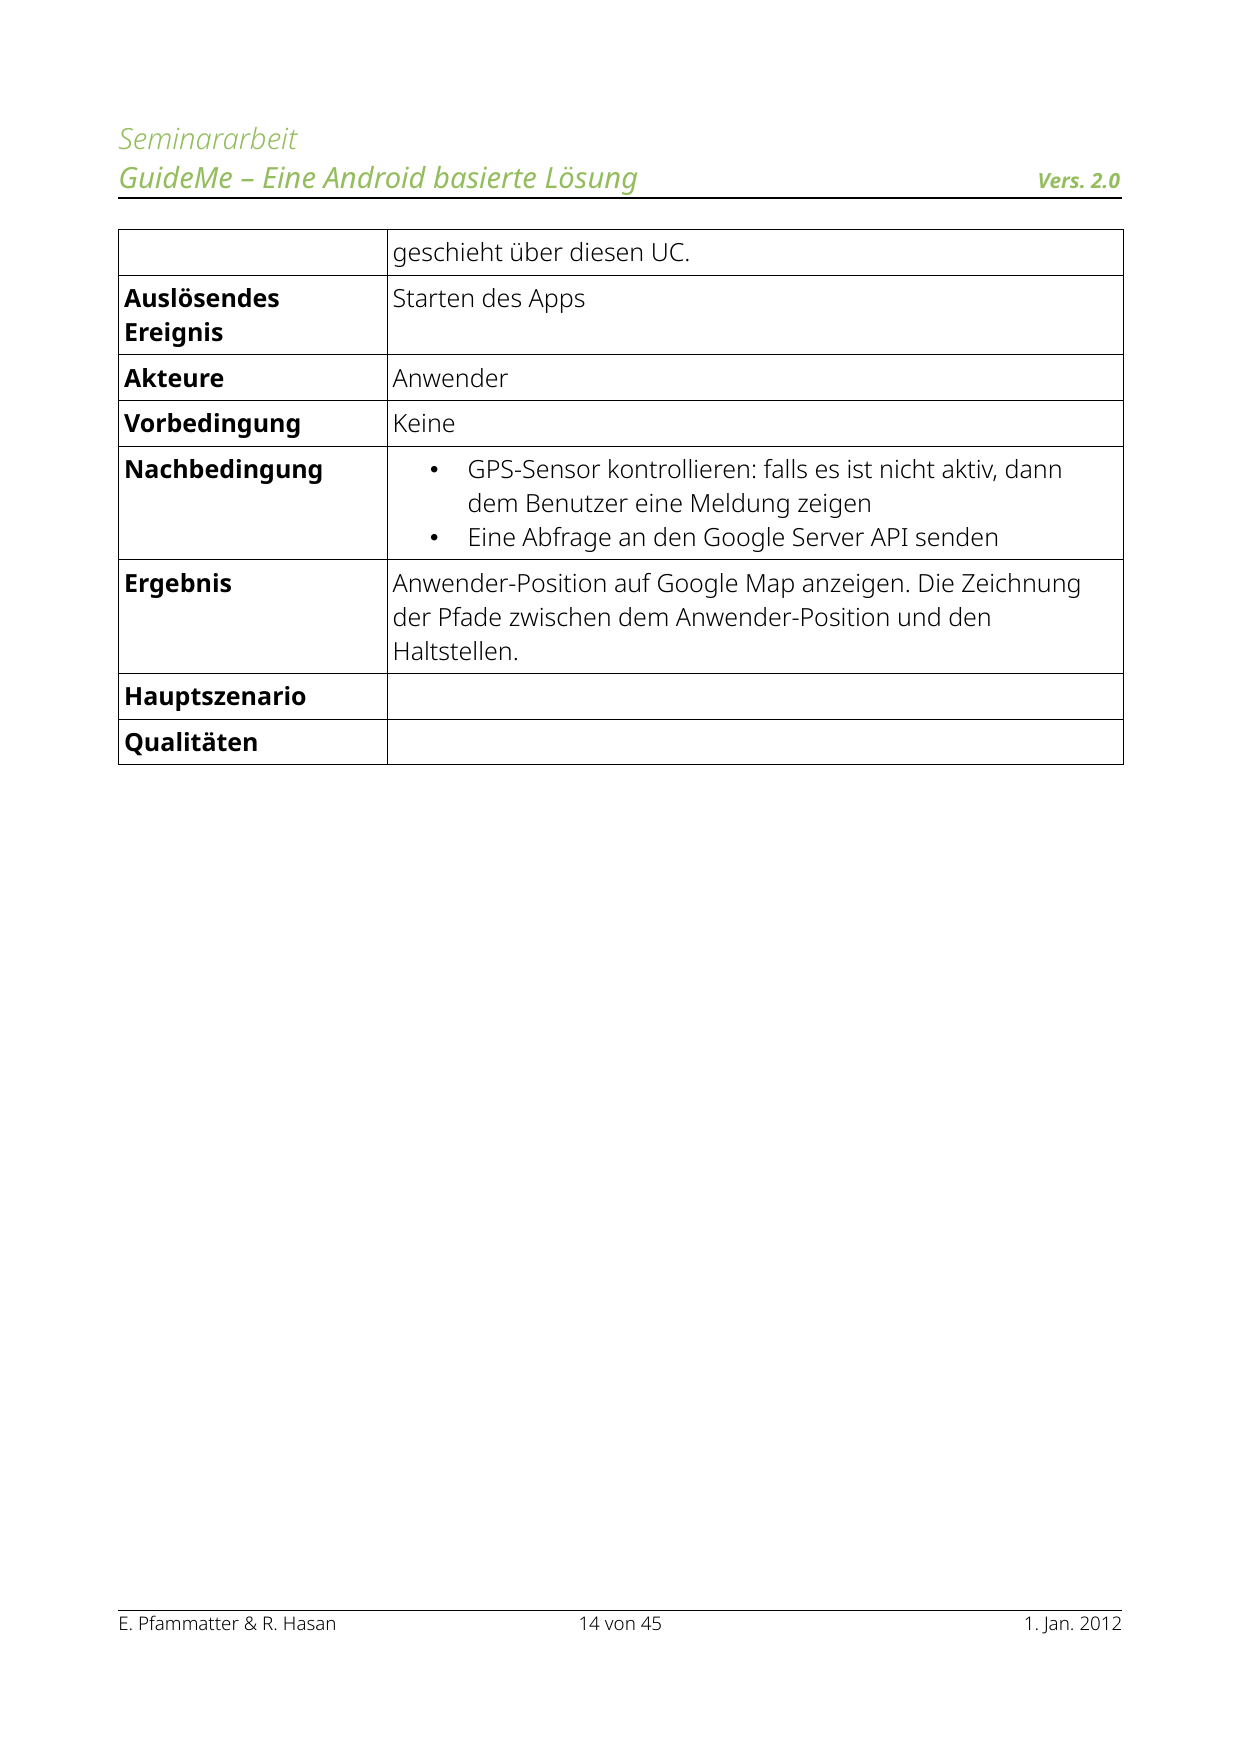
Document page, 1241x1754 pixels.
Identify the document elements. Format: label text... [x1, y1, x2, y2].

table_cell [388, 720, 1123, 764]
table_cell Qualitäten [119, 720, 387, 764]
table_cell Anwender-Position auf Google Map anzeigen. Die Zeichnung der Pfade zwischen dem Anwender-Position und den Haltstellen. [388, 560, 1123, 673]
table_cell Nachbedingung [119, 447, 387, 559]
table_cell Vorbedingung [119, 401, 387, 446]
table_cell GPS-Sensor kontrollieren: falls es ist nicht aktiv, dann dem Benutzer eine Meldung zeigen Eine Abfrage an den Google Server API senden [388, 447, 1123, 559]
table_cell Keine [388, 401, 1123, 446]
table_cell geschieht über diesen UC. [388, 230, 1123, 275]
table_cell Hauptszenario [119, 674, 387, 719]
table_cell [388, 674, 1123, 719]
table_cell Ergebnis [119, 560, 387, 673]
table_cell Starten des Apps [388, 276, 1123, 354]
table_cell Anwender [388, 355, 1123, 400]
table_cell Akteure [119, 355, 387, 400]
table_cell Auslösendes Ereignis [119, 276, 387, 354]
table_cell [119, 230, 387, 275]
